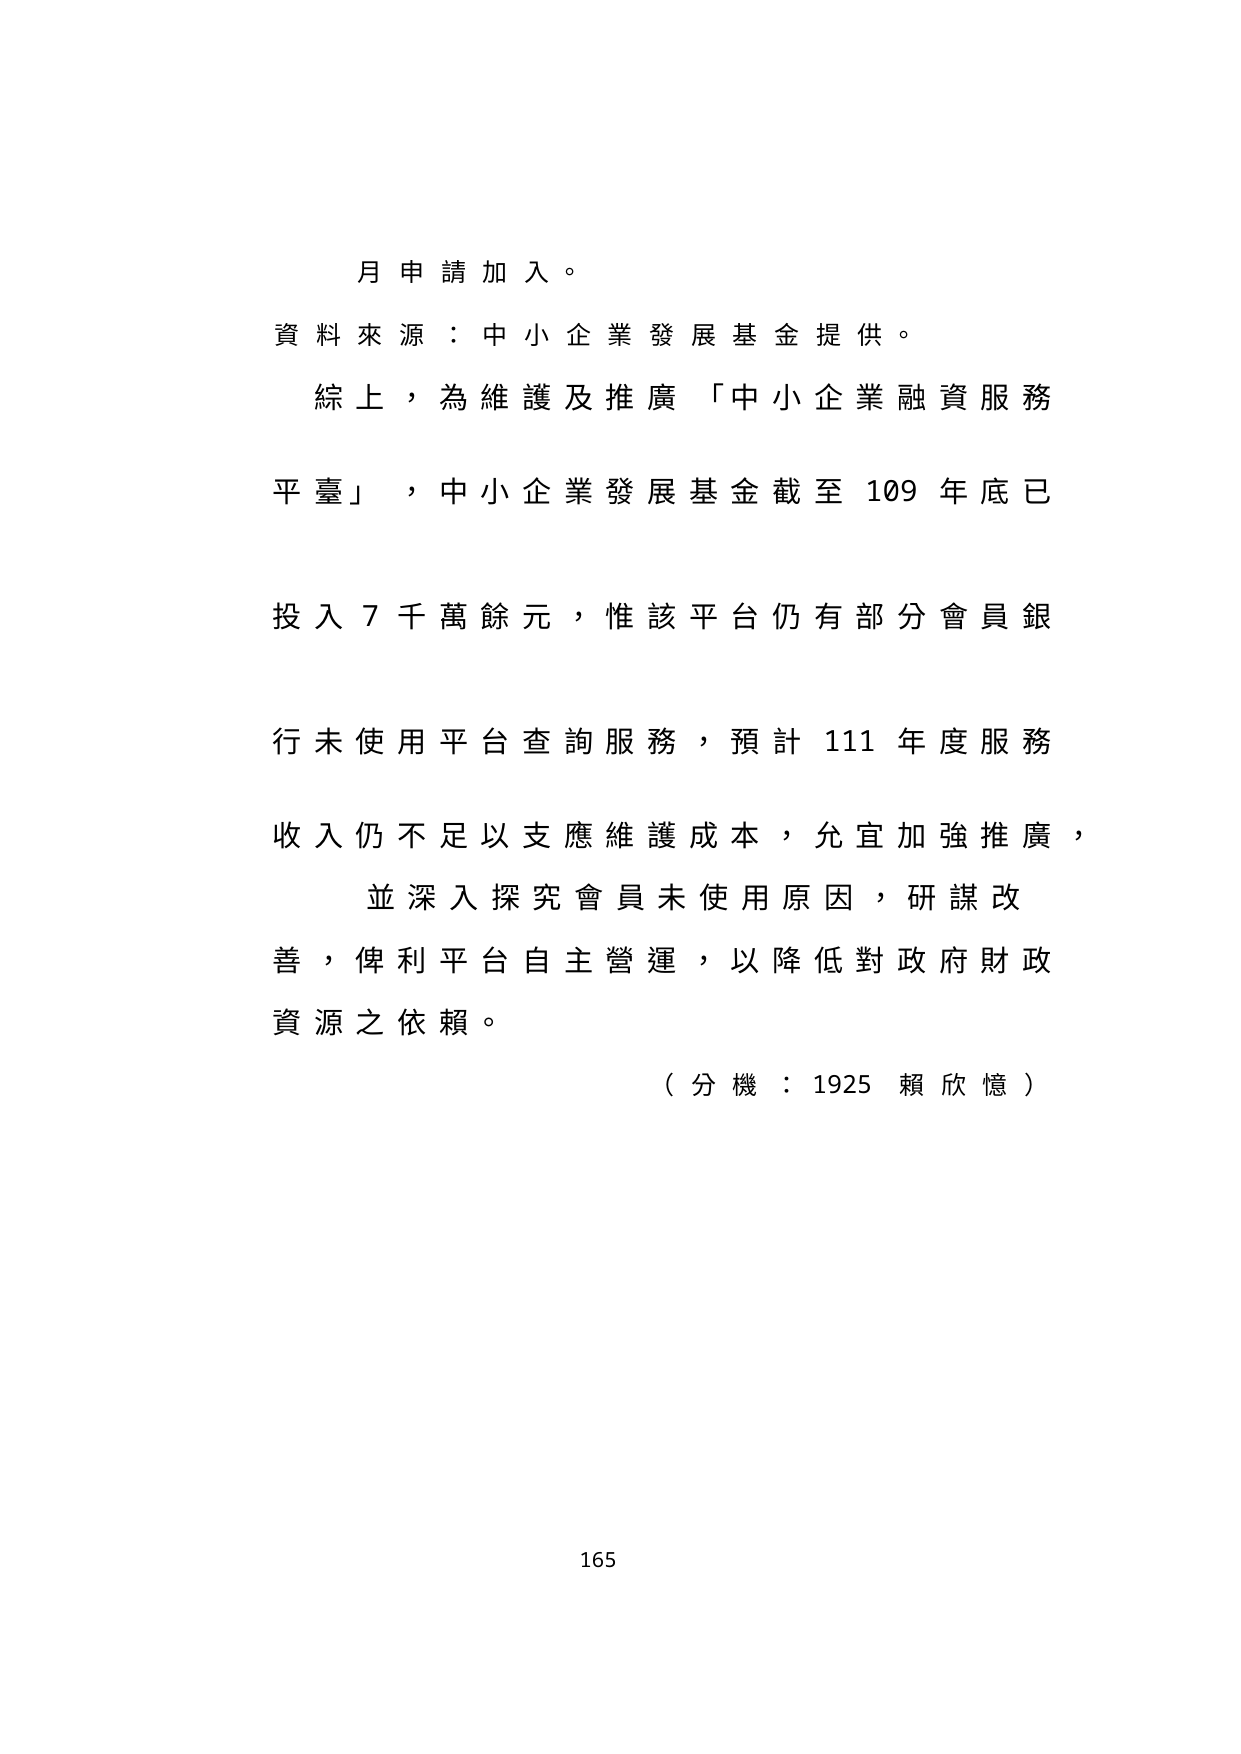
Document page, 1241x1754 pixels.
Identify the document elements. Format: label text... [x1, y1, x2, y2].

text （分機：1925 賴欣憶） [301, 1042, 1058, 1104]
text 資料來源：中小企業發展基金提供。 [203, 292, 1058, 354]
text 月申請加入。 [203, 229, 1058, 292]
text 綜上，為維護及推廣「中小企業融資服務平臺」，中小企業發展基金截至109年底已投入7千萬餘元，惟該平台仍有部分會員銀行未使用平台查詢服務，預計111年度服務收入仍不足以支應維護成本，允宜加強推廣， 並深入探究會員未使用原因，研謀改善，俾利平台自主營運，以降低對政府財政資源之依賴。 [242, 354, 1058, 1042]
